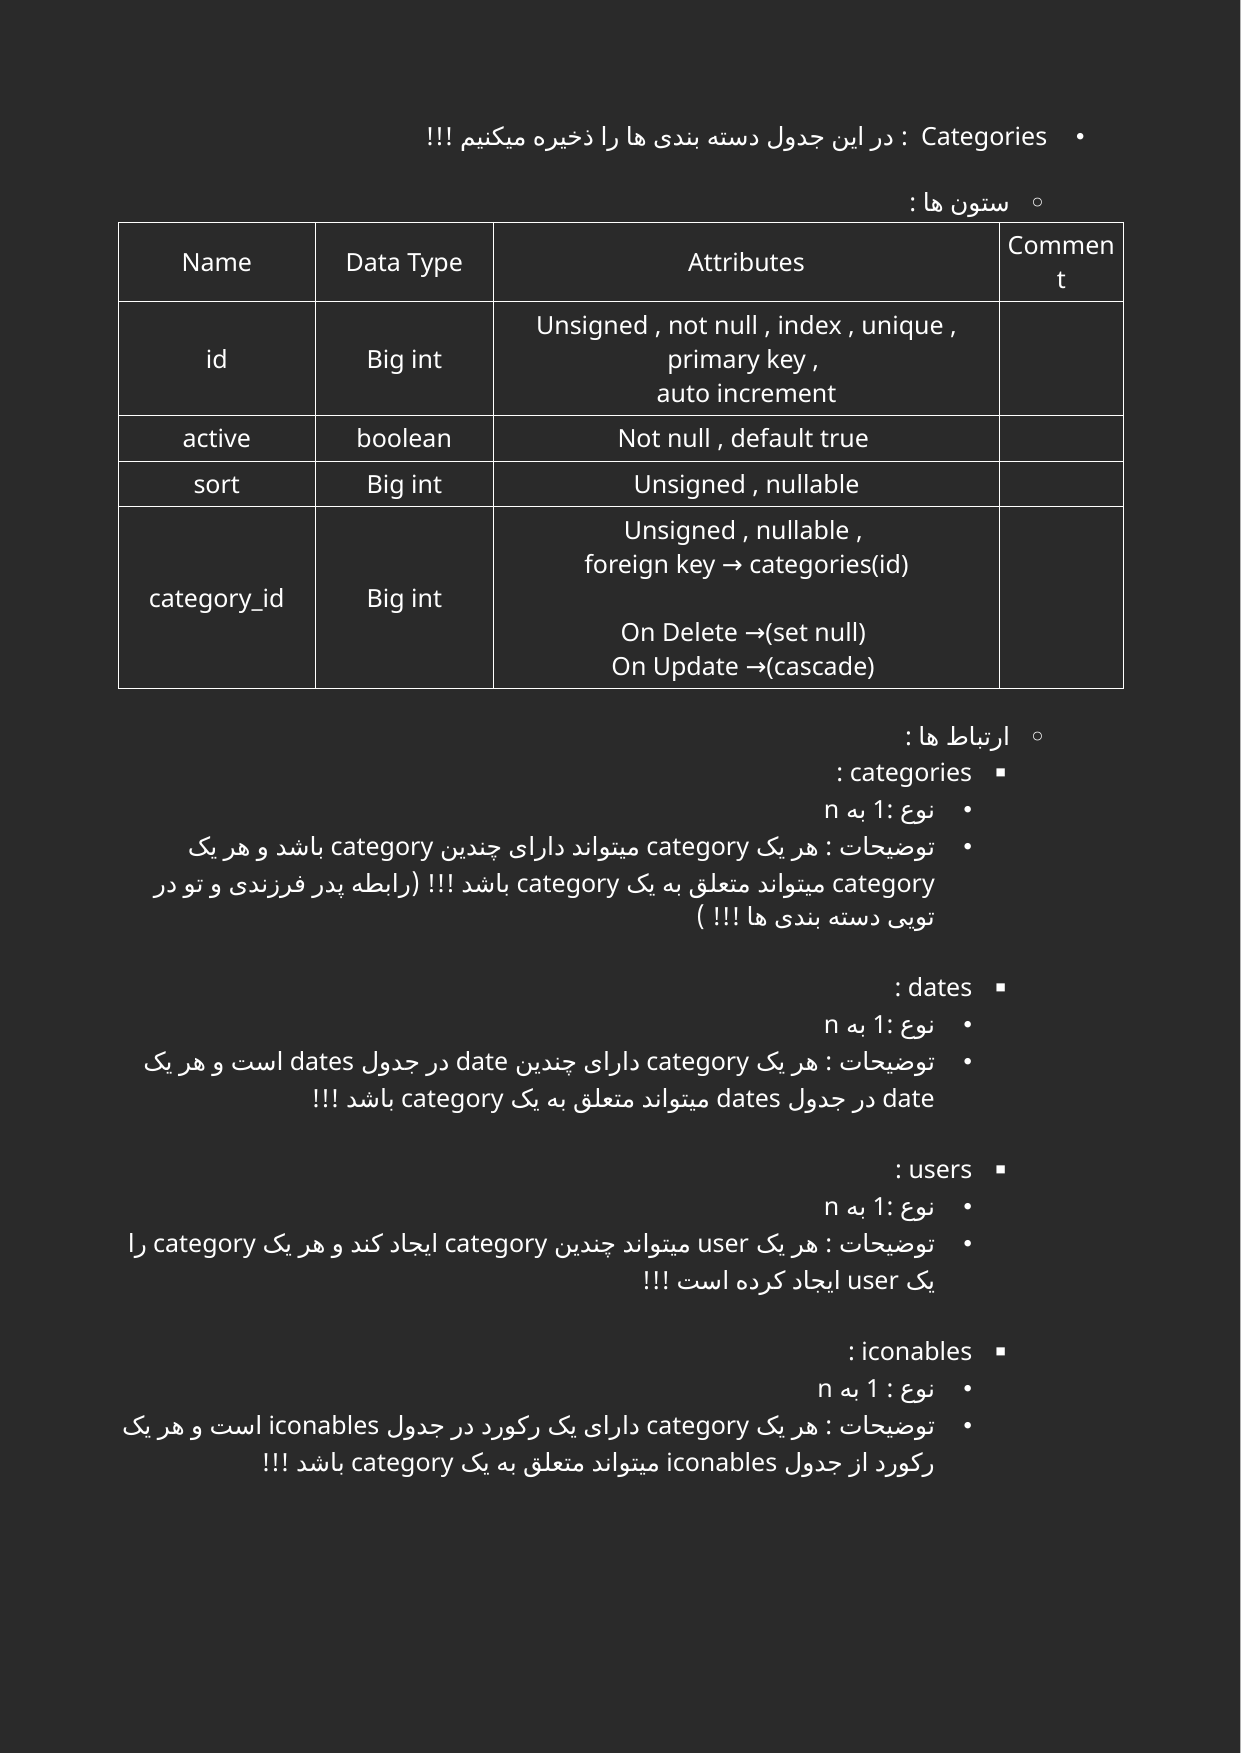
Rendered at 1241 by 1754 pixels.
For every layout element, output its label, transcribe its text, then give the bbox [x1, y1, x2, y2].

table_cell Unsigned , nullable [494, 462, 999, 506]
table_cell sort [119, 462, 315, 506]
table_cell [1000, 462, 1123, 506]
table_cell boolean [316, 416, 493, 461]
table_cell Big int [316, 507, 493, 688]
table_cell Unsigned , not null , index , unique , primary key , auto increment [494, 302, 999, 415]
list نوع :‌ 1 به n [118, 1371, 972, 1408]
list users : [118, 1152, 1010, 1189]
table_cell Not null , default true [494, 416, 999, 461]
table_header Attributes [494, 223, 999, 301]
list توضیحات : هر یک category دارای یک رکورد در جدول iconables است و هر یک رکورد از جدول iconables میتواند متعلق به یک category باشد !!! [118, 1408, 972, 1482]
list ستون ها :‌ [118, 189, 1047, 222]
list Categories : در این جدول دسته بندی ها را ذخیره میکنیم !!! [118, 118, 1085, 155]
table_header Data Type [316, 223, 493, 301]
table_header Name [119, 223, 315, 301]
list توضیحات : هر یک category دارای چندین date در جدول dates است و هر یک date در جدول dates میتواند متعلق به یک category باشد !!! [118, 1044, 972, 1118]
list dates : [118, 970, 1010, 1007]
table_cell id [119, 302, 315, 415]
list iconables : [118, 1334, 1010, 1371]
list categories : [118, 755, 1010, 792]
list توضیحات : هر یک user میتواند چندین category ایجاد کند و هر یک category را یک user ایجاد کرده است !!! [118, 1226, 972, 1299]
list نوع :‌1 به n [118, 1189, 972, 1226]
list توضیحات : هر یک category میتواند دارای چندین category باشد و هر یک category میتواند متعلق به یک category باشد !!! (رابطه پدر فرزندی و تو در تویی دسته بندی ها !!! ) [118, 829, 972, 936]
table_cell [1000, 507, 1123, 688]
table_cell Big int [316, 462, 493, 506]
list نوع :‌1 به n [118, 1007, 972, 1044]
table_cell category_id [119, 507, 315, 688]
table_cell Unsigned , nullable , foreign key → categories(id) On Delete →(set null) On Update →(cascade) [494, 507, 999, 688]
table_header Comment [1000, 223, 1123, 301]
list ارتباط ها :‌ [118, 722, 1047, 755]
table_cell active [119, 416, 315, 461]
table_cell [1000, 416, 1123, 461]
list نوع :‌1 به n [118, 792, 972, 829]
table_cell Big int [316, 302, 493, 415]
table_cell [1000, 302, 1123, 415]
